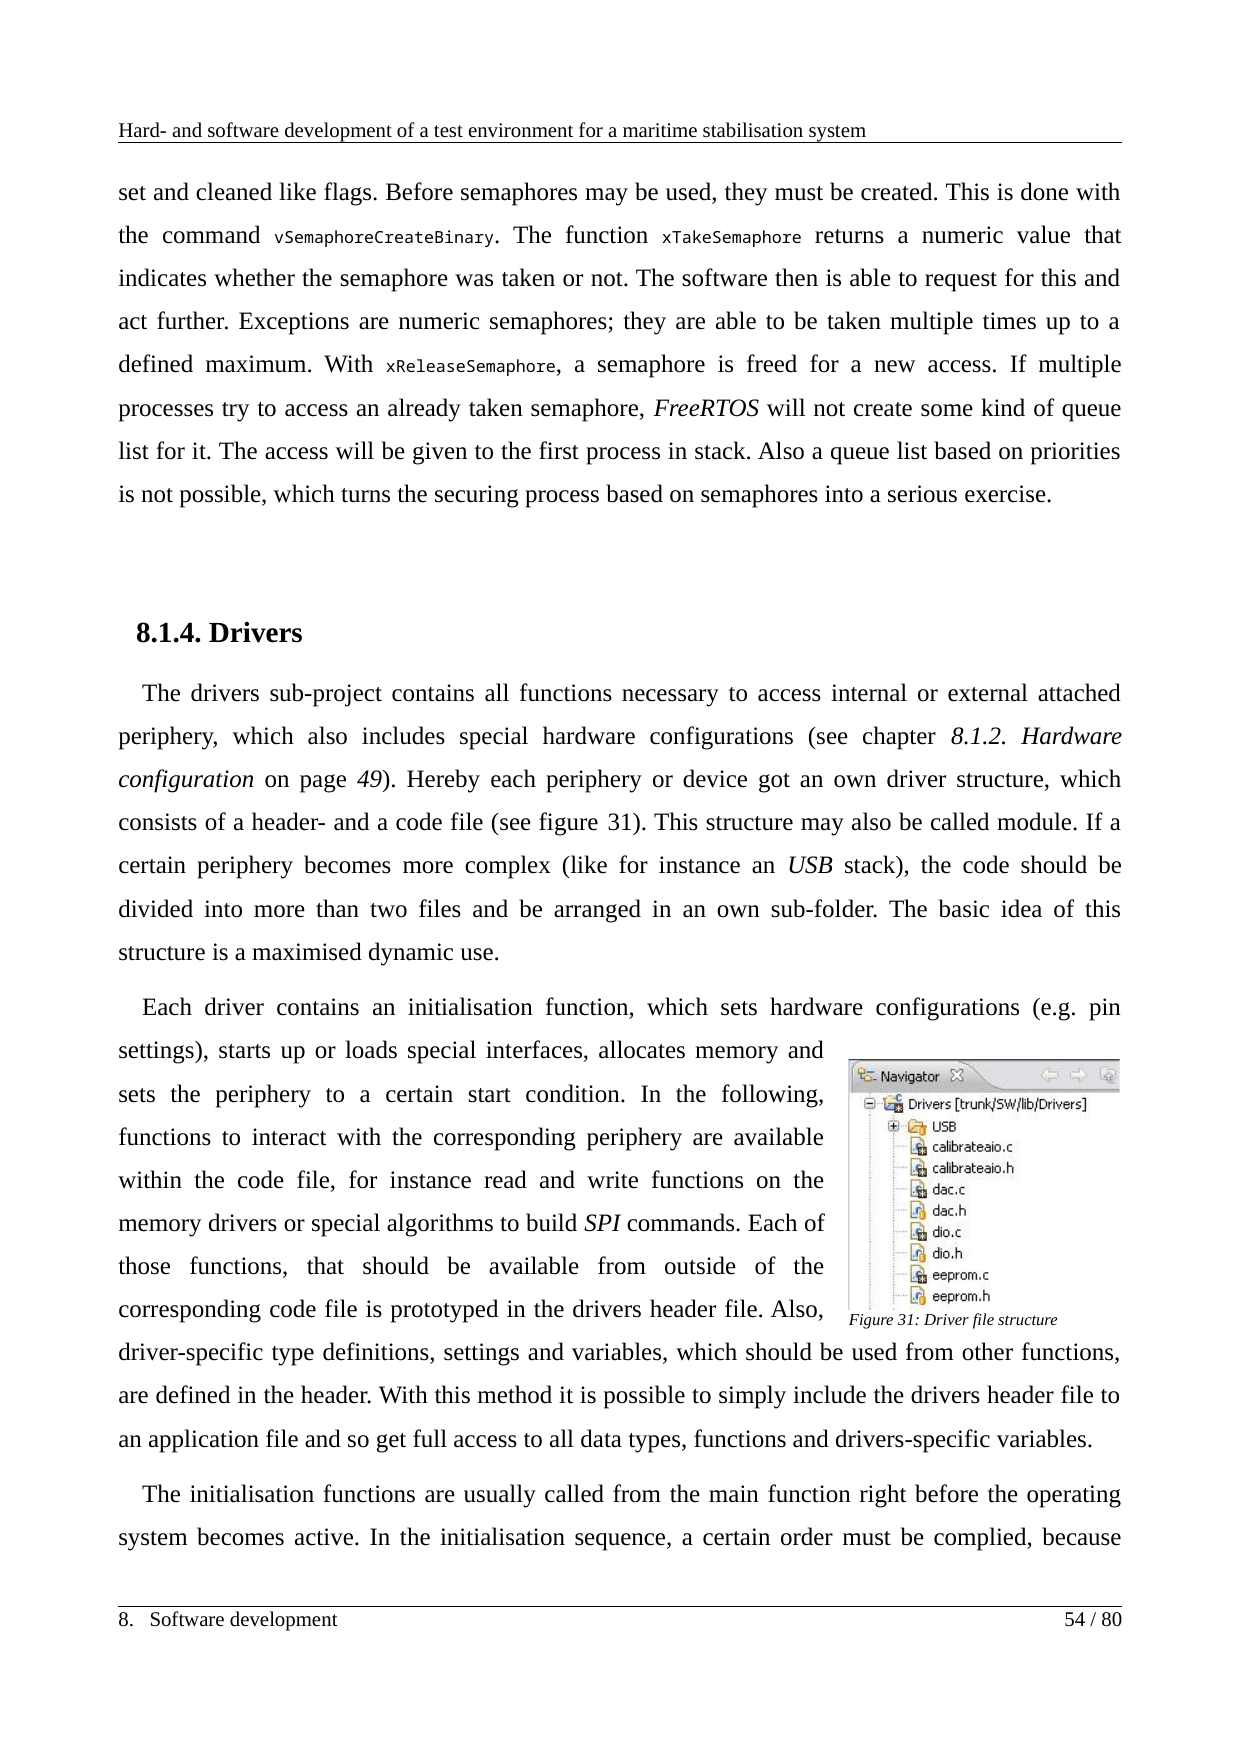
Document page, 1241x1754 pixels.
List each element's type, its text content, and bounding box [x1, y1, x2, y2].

text The initialisation functions are usually called from the main function right before the operating system becomes active. In the initialisation sequence, a certain order must be complied, because [118, 1479, 1122, 1551]
picture [848, 1059, 1120, 1310]
text set and cleaned like flags. Before semaphores may be used, they must be created. This is done with the command vSemaphoreCreateBinary. The function xTakeSemaphore returns a numeric value that indicates whether the semaphore was taken or not. The software then is able to request for this and act further. Exceptions are numeric semaphores; they are able to be taken multiple times up to a defined maximum. With xReleaseSemaphore, a semaphore is freed for a new access. If multiple processes try to access an already taken semaphore, FreeRTOS will not create some kind of queue list for it. The access will be given to the first process in stack. Also a queue list based on priorities is not possible, which turns the securing process based on semaphores into a serious exercise. [118, 177, 1122, 508]
text The drivers sub-project contains all functions necessary to access internal or external attached periphery, which also includes special hardware configurations (see chapter 8.1.2. Hardware configuration on page 46). Hereby each periphery or device got an own driver structure, which consists of a header- and a code file (see figure 31). This structure may also be called module. If a certain periphery becomes more complex (like for instance an USB stack), the code should be divided into more than two files and be arranged in an own sub-folder. The basic idea of this structure is a maximised dynamic use. [118, 678, 1122, 966]
text Figure 31: Driver file structure [849, 1310, 1120, 1328]
text Each driver contains an initialisation function, which sets hardware configurations (e.g. pin settings), starts up or loads special interfaces, allocates memory and sets the periphery to a certain start condition. In the following, functions to interact with the corresponding periphery are available within the code file, for instance read and write functions on the memory drivers or special algorithms to build SPI commands. Each of those functions, that should be available from outside of the corresponding code file is prototyped in the drivers header file. Also, driver-specific type definitions, settings and variables, which should be used from other functions, are defined in the header. With this method it is possible to simply include the drivers header file to an application file and so get full access to all data types, functions and drivers-specific variables. [118, 992, 1122, 1452]
subtitle Drivers [118, 615, 1122, 649]
